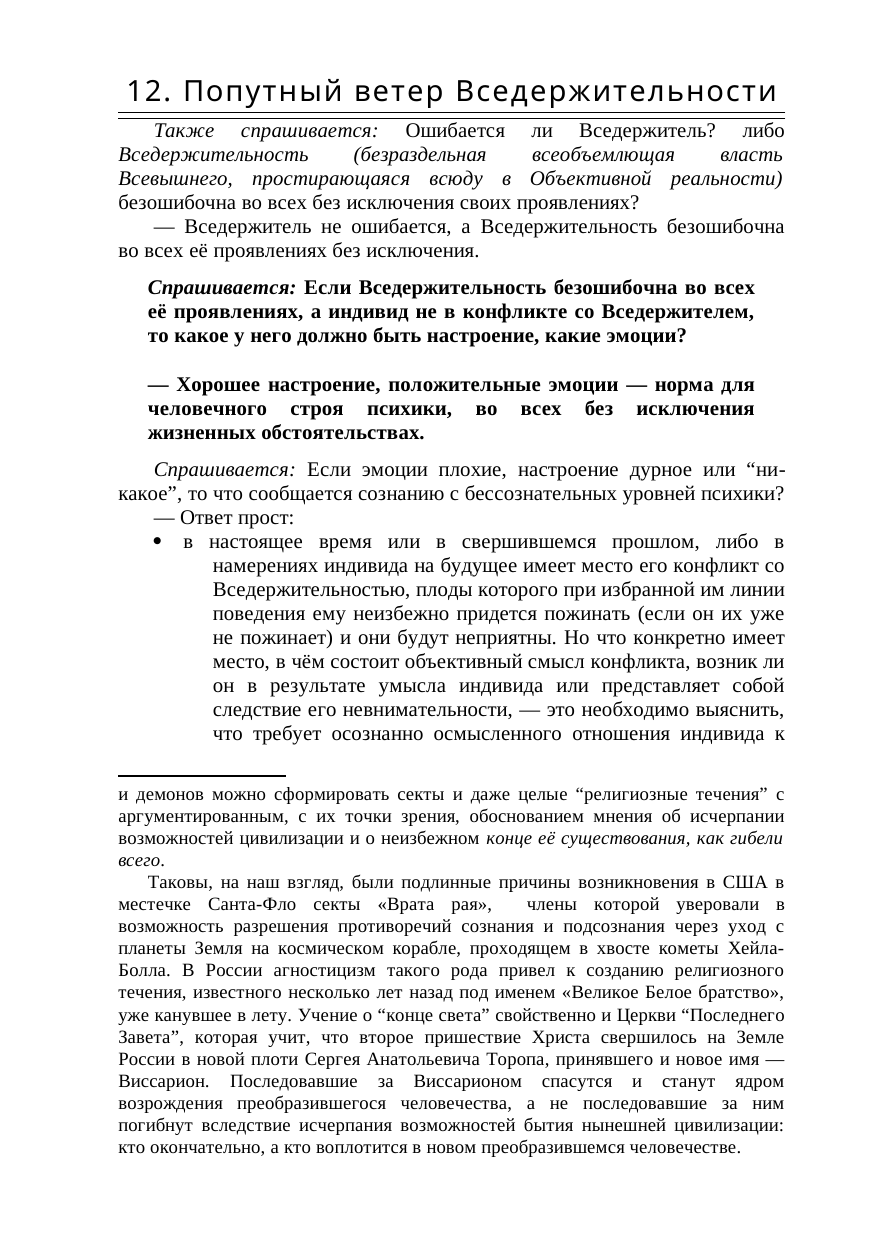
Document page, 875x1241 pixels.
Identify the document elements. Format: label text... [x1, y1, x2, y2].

text — Вседержитель не ошибается, а Вседержительность безошибочна во всех её проявлениях без исключения. [118, 214, 785, 262]
text Таковы, на наш взгляд, были подлинные причины возникновения в США в местечке Санта-Фло секты «Врата рая», члены которой уверовали в возможность разрешения противоречий сознания и подсознания через уход с планеты Земля на космическом корабле, проходящем в хвосте кометы Хейла-Болла. В России агностицизм такого рода привел к созданию религиозного течения, известного несколько лет назад под именем «Великое Белое братство», уже канувшее в лету. Учение о “конце света” свойственно и Церкви “Последнего Завета”, которая учит, что второе пришествие Христа свершилось на Земле России в новой плоти Сергея Анатольевича Торопа, принявшего и новое имя — Виссарион. Последовавшие за Виссарионом спасутся и станут ядром возрождения преобразившегося человечества, а не последовавшие за ним погибнут вследствие исчерпания возможностей бытия нынешней цивилизации: кто окончательно, а кто воплотится в новом преобразившемся человечестве. [118, 870, 785, 1157]
text Также спрашивается: Ошибается ли Вседержитель? либо Вседержительность (безраздельная всеобъемлющая власть Всевышнего, простирающаяся всюду в Объективной реальности) безошибочна во всех без исключения своих проявлениях? [118, 119, 785, 214]
list в настоящее время или в свершившемся прошлом, либо в намерениях индивида на будущее имеет место его конфликт со Вседержительностью, плоды которого при избранной им линии поведения ему неизбежно придется пожинать (если он их уже не пожинает) и они будут неприятны. Но что конкретно имеет место, в чём состоит объективный смысл конфликта, возник ли он в результате умысла индивида или представляет собой следствие его невнимательности, — это необходимо выяснить, что требует осознанно осмысленного отношения индивида к [153, 529, 785, 745]
text — Ответ прост: [118, 505, 785, 529]
text Спрашивается: Если эмоции плохие, настроение дурное или “ни­какое”, то что сообщается сознанию с бессознательных уровней психики? [118, 457, 785, 505]
text Спрашивается: Если Вседержительность безошибочна во всех её проявлениях, а индивид не в конфликте со Вседержителем, то какое у него должно быть настроение, какие эмоции? [148, 275, 756, 347]
text и демонов можно сформировать секты и даже целые “религиозные течения” с аргументированным, с их точки зрения, обоснованием мнения об исчерпании возможностей цивилизации и о неизбежном конце её существования, как гибели всего. [118, 782, 785, 870]
text — Хорошее настроение, положительные эмоции — норма для человечного строя психики, во всех без исключения жизненных обстоятельствах. [148, 372, 756, 444]
